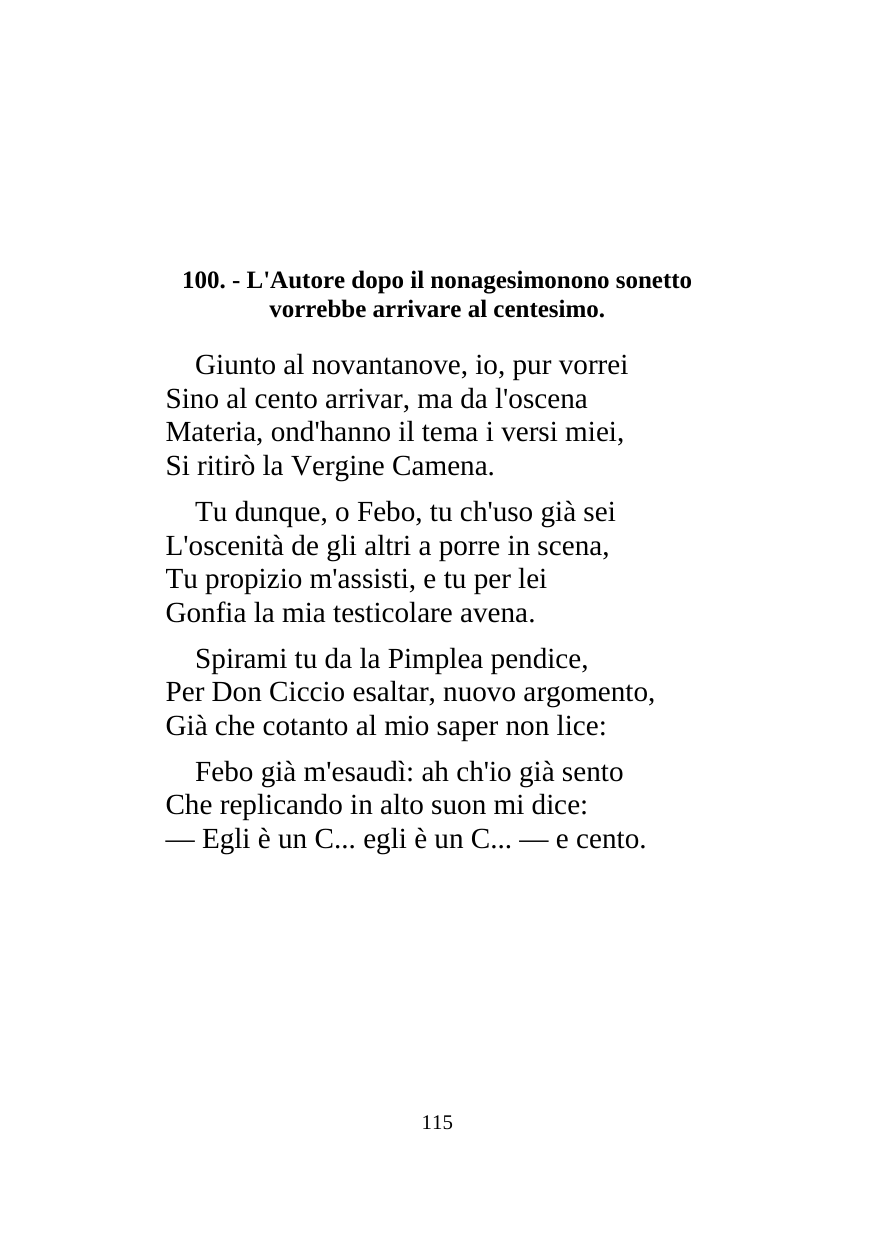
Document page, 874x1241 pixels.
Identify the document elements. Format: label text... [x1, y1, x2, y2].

text Tu dunque, o Febo, tu ch'uso già sei L'oscenità de gli altri a porre in scena, Tu propizio m'assisti, e tu per lei Gonfia la mia testicolare avena. [165, 494, 768, 628]
text 100. - L'Autore dopo il nonagesimonono sonetto vorrebbe arrivare al centesimo. [106, 265, 768, 322]
text Febo già m'esaudì: ah ch'io già sento Che replicando in alto suon mi dice: — Egli è un C... egli è un C... — e cento. [165, 754, 768, 854]
text Spirami tu da la Pimplea pendice, Per Don Ciccio esaltar, nuovo argomento, Già che cotanto al mio saper non lice: [165, 641, 768, 741]
text Giunto al novantanove, io, pur vorrei Sino al cento arrivar, ma da l'oscena Materia, ond'hanno il tema i versi miei, Si ritirò la Vergine Camena. [165, 347, 768, 482]
